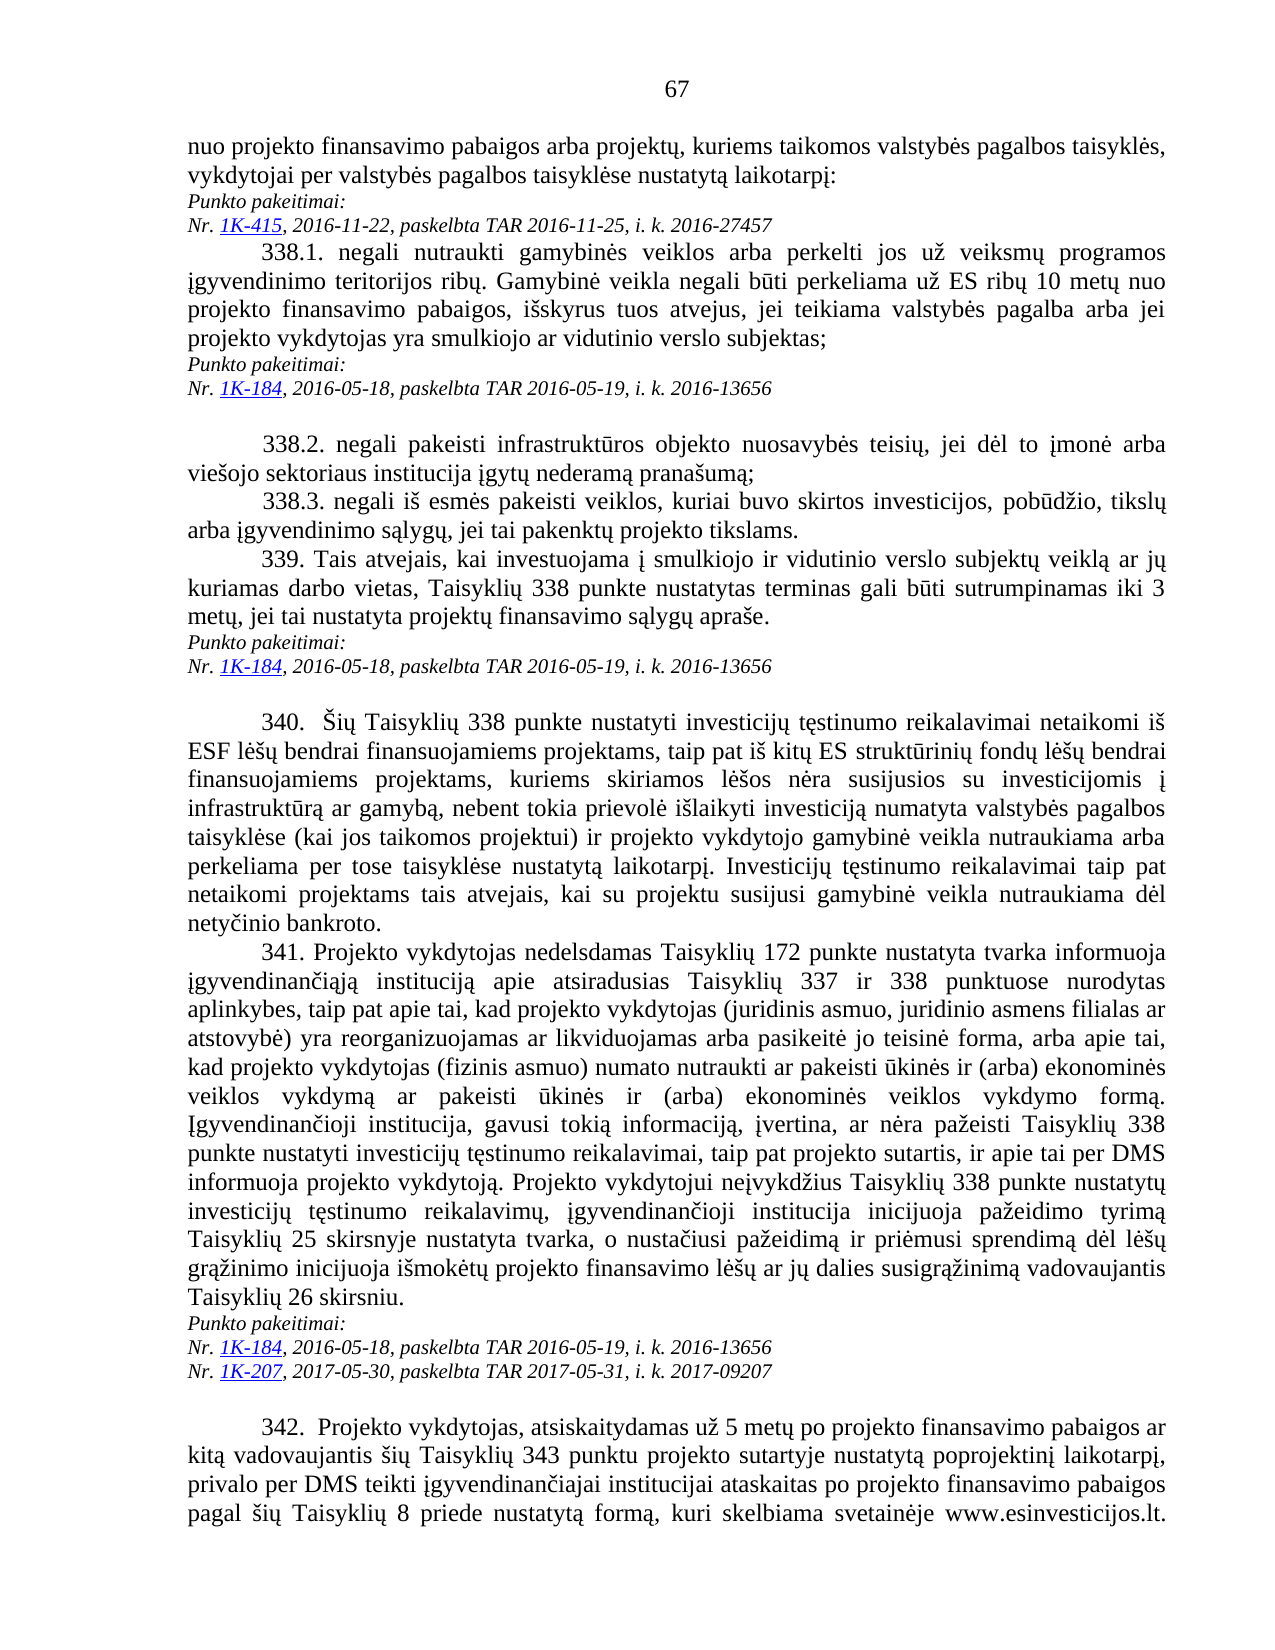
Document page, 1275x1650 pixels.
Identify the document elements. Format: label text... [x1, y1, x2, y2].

text nuo projekto finansavimo pabaigos arba projektų, kuriems taikomos valstybės pagalbos taisyklės, vykdytojai per valstybės pagalbos taisyklėse nustatytą laikotarpį: [187, 131, 1167, 189]
text Nr. 1K-415, 2016-11-22, paskelbta TAR 2016-11-25, i. k. 2016-27457 [187, 213, 1167, 237]
text Punkto pakeitimai: [187, 189, 1167, 213]
text 338.1. negali nutraukti gamybinės veiklos arba perkelti jos už veiksmų programos įgyvendinimo teritorijos ribų. Gamybinė veikla negali būti perkeliama už ES ribų 10 metų nuo projekto finansavimo pabaigos, išskyrus tuos atvejus, jei teikiama valstybės pagalba arba jei projekto vykdytojas yra smulkiojo ar vidutinio verslo subjektas; [187, 237, 1167, 352]
text 338.3. negali iš esmės pakeisti veiklos, kuriai buvo skirtos investicijos, pobūdžio, tikslų arba įgyvendinimo sąlygų, jei tai pakenktų projekto tikslams. [187, 486, 1167, 544]
text Punkto pakeitimai: [187, 352, 1167, 376]
text 340. Šių Taisyklių 338 punkte nustatyti investicijų tęstinumo reikalavimai netaikomi iš ESF lėšų bendrai finansuojamiems projektams, taip pat iš kitų ES struktūrinių fondų lėšų bendrai finansuojamiems projektams, kuriems skiriamos lėšos nėra susijusios su investicijomis į infrastruktūrą ar gamybą, nebent tokia prievolė išlaikyti investiciją numatyta valstybės pagalbos taisyklėse (kai jos taikomos projektui) ir projekto vykdytojo gamybinė veikla nutraukiama arba perkeliama per tose taisyklėse nustatytą laikotarpį. Investicijų tęstinumo reikalavimai taip pat netaikomi projektams tais atvejais, kai su projektu susijusi gamybinė veikla nutraukiama dėl netyčinio bankroto. [187, 707, 1167, 937]
text Nr. 1K-184, 2016-05-18, paskelbta TAR 2016-05-19, i. k. 2016-13656 [187, 654, 1167, 678]
text 341. Projekto vykdytojas nedelsdamas Taisyklių 172 punkte nustatyta tvarka informuoja įgyvendinančiąją instituciją apie atsiradusias Taisyklių 337 ir 338 punktuose nurodytas aplinkybes, taip pat apie tai, kad projekto vykdytojas (juridinis asmuo, juridinio asmens filialas ar atstovybė) yra reorganizuojamas ar likviduojamas arba pasikeitė jo teisinė forma, arba apie tai, kad projekto vykdytojas (fizinis asmuo) numato nutraukti ar pakeisti ūkinės ir (arba) ekonominės veiklos vykdymą ar pakeisti ūkinės ir (arba) ekonominės veiklos vykdymo formą. Įgyvendinančioji institucija, gavusi tokią informaciją, įvertina, ar nėra pažeisti Taisyklių 338 punkte nustatyti investicijų tęstinumo reikalavimai, taip pat projekto sutartis, ir apie tai per DMS informuoja projekto vykdytoją. Projekto vykdytojui neįvykdžius Taisyklių 338 punkte nustatytų investicijų tęstinumo reikalavimų, įgyvendinančioji institucija inicijuoja pažeidimo tyrimą Taisyklių 25 skirsnyje nustatyta tvarka, o nustačiusi pažeidimą ir priėmusi sprendimą dėl lėšų grąžinimo inicijuoja išmokėtų projekto finansavimo lėšų ar jų dalies susigrąžinimą vadovaujantis Taisyklių 26 skirsniu. [187, 937, 1167, 1311]
text 342. Projekto vykdytojas, atsiskaitydamas už 5 metų po projekto finansavimo pabaigos ar kitą vadovaujantis šių Taisyklių 343 punktu projekto sutartyje nustatytą poprojektinį laikotarpį, privalo per DMS teikti įgyvendinančiajai institucijai ataskaitas po projekto finansavimo pabaigos pagal šių Taisyklių 8 priede nustatytą formą, kuri skelbiama svetainėje www.esinvesticijos.lt. [187, 1412, 1167, 1527]
text 338.2. negali pakeisti infrastruktūros objekto nuosavybės teisių, jei dėl to įmonė arba viešojo sektoriaus institucija įgytų nederamą pranašumą; [187, 429, 1167, 486]
text 339. Tais atvejais, kai investuojama į smulkiojo ir vidutinio verslo subjektų veiklą ar jų kuriamas darbo vietas, Taisyklių 338 punkte nustatytas terminas gali būti sutrumpinamas iki 3 metų, jei tai nustatyta projektų finansavimo sąlygų apraše. [187, 544, 1167, 630]
text Nr. 1K-184, 2016-05-18, paskelbta TAR 2016-05-19, i. k. 2016-13656 [187, 376, 1167, 400]
text Nr. 1K-184, 2016-05-18, paskelbta TAR 2016-05-19, i. k. 2016-13656 [187, 1335, 1167, 1359]
text Punkto pakeitimai: [187, 1311, 1167, 1335]
text Nr. 1K-207, 2017-05-30, paskelbta TAR 2017-05-31, i. k. 2017-09207 [187, 1359, 1167, 1383]
text Punkto pakeitimai: [187, 630, 1167, 654]
